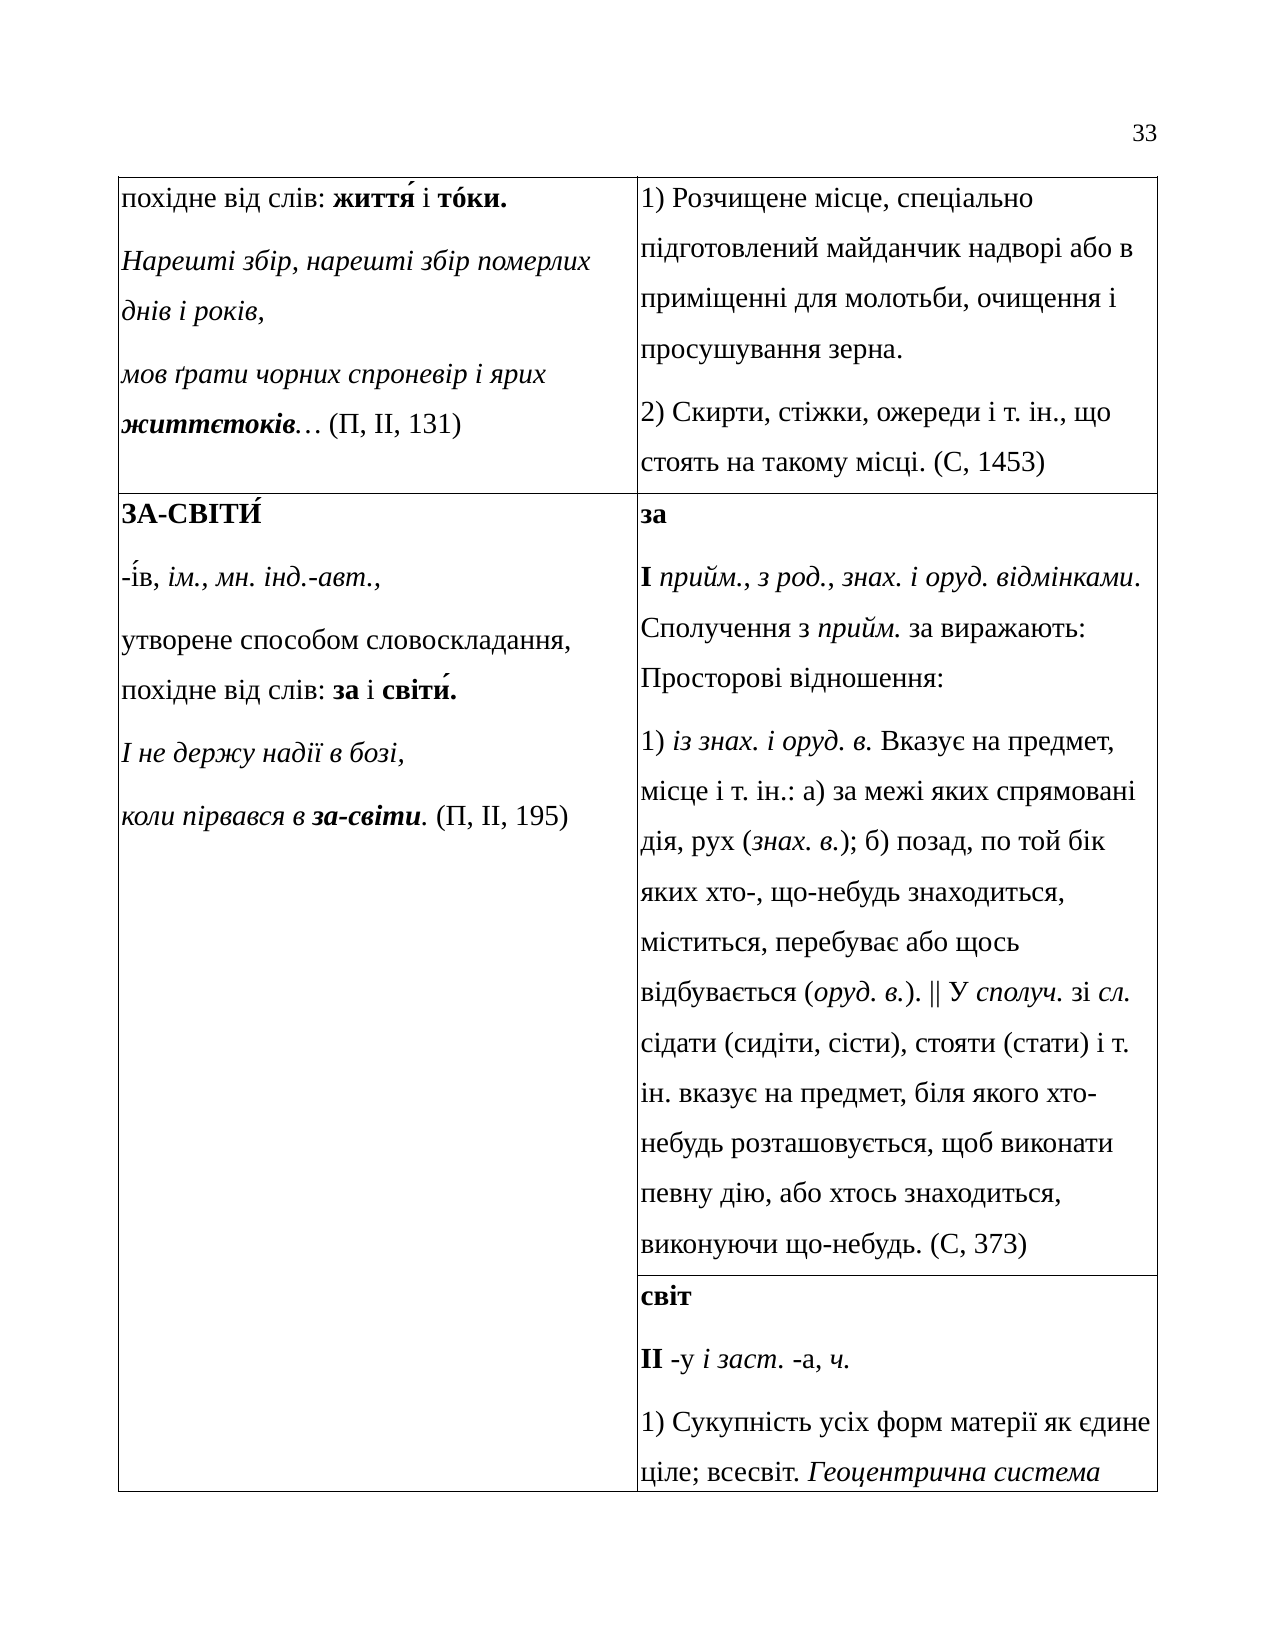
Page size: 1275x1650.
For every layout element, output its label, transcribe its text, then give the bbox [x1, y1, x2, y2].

table_cell світ II -у і заст. -а, ч. 1) Сукупність усіх форм матерії як єдине ціле; всесвіт. Геоцентрична система [638, 1276, 1157, 1491]
table_cell 1) Розчищене місце, спеціально підготовлений майданчик надворі або в приміщенні для молотьби, очищення і просушування зерна. 2) Скирти, стіжки, ожереди і т. ін., що стоять на такому місці. (С, 1453) [638, 178, 1157, 493]
table_cell похідне від слів: життя́ і тóки. Нарешті збір, нарешті збір померлих днів і років, мов ґрати чорних спроневір і ярих життєтоків… (П, ІІ, 131) [119, 178, 637, 493]
table_cell за I прийм., з род., знах. і оруд. відмінками. Сполучення з прийм. за виражають: Просторові відношення: 1) із знах. і оруд. в. Вказує на предмет, місце і т. ін.: а) за межі яких спрямовані дія, рух (знах. в.); б) позад, по той бік яких хто-, що-небудь знаходиться, міститься, перебуває або щось відбувається (оруд. в.). || У сполуч. зі сл. сідати (сидіти, сісти), стояти (стати) і т. ін. вказує на предмет, біля якого хто-небудь розташовується, щоб виконати певну дію, або хтось знаходиться, виконуючи що-небудь. (С, 373) [638, 494, 1157, 1275]
table_cell ЗА-СВІТИ́ -і́в, ім., мн. інд.-авт., утворене способом словоскладання, похідне від слів: за і світи́. І не держу надії в бозі, коли пірвався в за-світи. (П, ІІ, 195) [119, 494, 637, 1491]
